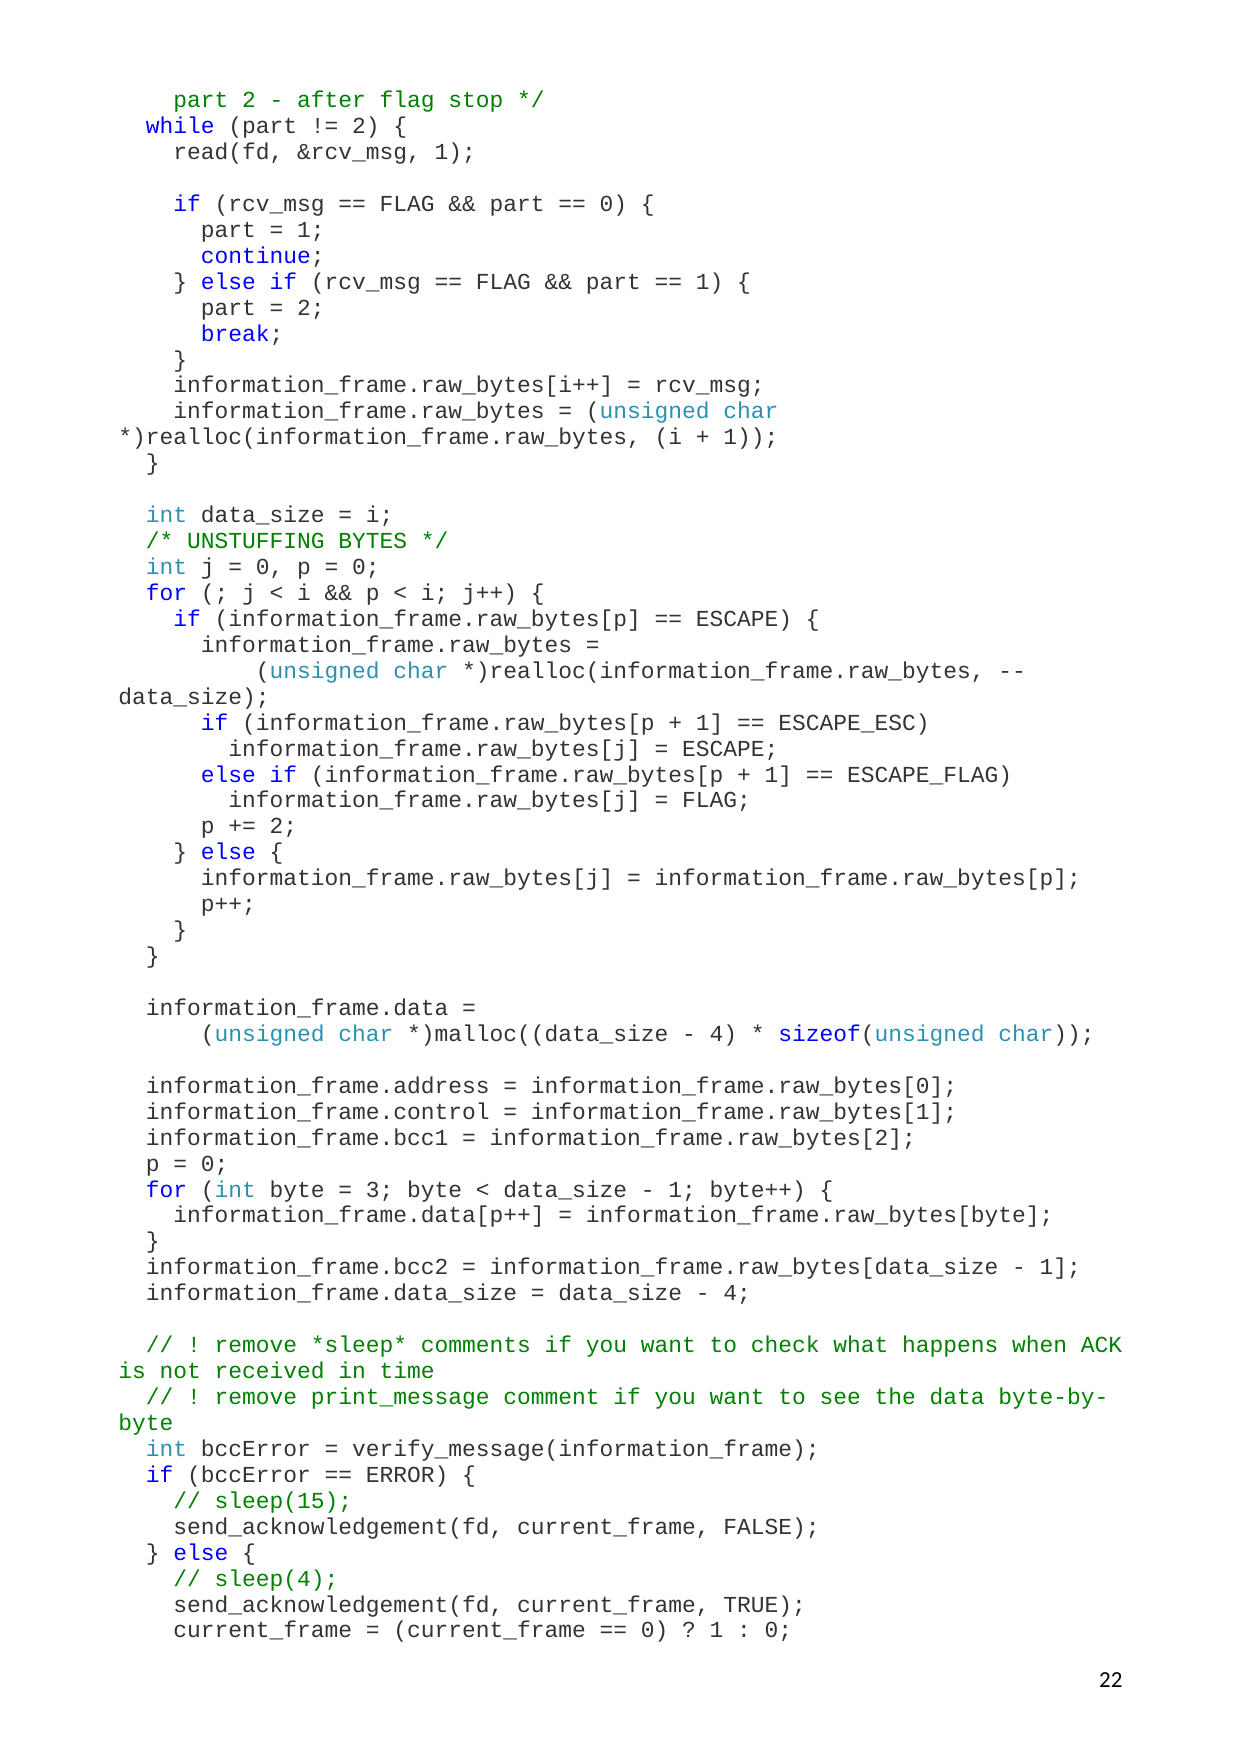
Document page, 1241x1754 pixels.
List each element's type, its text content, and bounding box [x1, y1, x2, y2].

text // ! remove *sleep* comments if you want to check what happens when ACK is not received in time [118, 1333, 1122, 1385]
text p = 0; [118, 1152, 1122, 1178]
text int j = 0, p = 0; [118, 555, 1122, 581]
text else if (information_frame.raw_bytes[p + 1] == ESCAPE_FLAG) [118, 763, 1122, 789]
text } else { [118, 1541, 1122, 1567]
text // sleep(4); [118, 1567, 1122, 1593]
text (unsigned char *)malloc((data_size - 4) * sizeof(unsigned char)); [118, 1022, 1122, 1048]
text if (information_frame.raw_bytes[p + 1] == ESCAPE_ESC) [118, 711, 1122, 737]
text } else { [118, 841, 1122, 867]
text for (; j < i && p < i; j++) { [118, 581, 1122, 607]
text } else if (rcv_msg == FLAG && part == 1) { [118, 270, 1122, 296]
text information_frame.data = [118, 996, 1122, 1022]
text send_acknowledgement(fd, current_frame, FALSE); [118, 1515, 1122, 1541]
text information_frame.bcc1 = information_frame.raw_bytes[2]; [118, 1126, 1122, 1152]
text if (rcv_msg == FLAG && part == 0) { [118, 192, 1122, 218]
text part 2 - after flag stop */ [118, 88, 1122, 114]
text information_frame.raw_bytes[i++] = rcv_msg; [118, 374, 1122, 400]
text information_frame.raw_bytes[j] = ESCAPE; [118, 737, 1122, 763]
text /* UNSTUFFING BYTES */ [118, 529, 1122, 555]
text information_frame.data_size = data_size - 4; [118, 1282, 1122, 1308]
text p++; [118, 893, 1122, 918]
text for (int byte = 3; byte < data_size - 1; byte++) { [118, 1178, 1122, 1204]
text // sleep(15); [118, 1489, 1122, 1515]
text information_frame.address = information_frame.raw_bytes[0]; [118, 1074, 1122, 1100]
text part = 1; [118, 218, 1122, 244]
text send_acknowledgement(fd, current_frame, TRUE); [118, 1593, 1122, 1619]
text read(fd, &rcv_msg, 1); [118, 140, 1122, 166]
text if (information_frame.raw_bytes[p] == ESCAPE) { [118, 607, 1122, 633]
text information_frame.control = information_frame.raw_bytes[1]; [118, 1100, 1122, 1126]
text // ! remove print_message comment if you want to see the data byte-by-byte [118, 1385, 1122, 1437]
text continue; [118, 244, 1122, 270]
text part = 2; [118, 296, 1122, 322]
text break; [118, 322, 1122, 348]
text p += 2; [118, 815, 1122, 841]
text } [118, 348, 1122, 374]
text information_frame.data[p++] = information_frame.raw_bytes[byte]; [118, 1204, 1122, 1230]
text while (part != 2) { [118, 114, 1122, 140]
text } [118, 1230, 1122, 1256]
text information_frame.raw_bytes = [118, 633, 1122, 659]
text information_frame.raw_bytes = (unsigned char *)realloc(information_frame.raw_bytes, (i + 1)); [118, 400, 1122, 452]
text } [118, 944, 1122, 970]
text information_frame.raw_bytes[j] = information_frame.raw_bytes[p]; [118, 867, 1122, 893]
text int bccError = verify_message(information_frame); [118, 1437, 1122, 1463]
text } [118, 918, 1122, 944]
text (unsigned char *)realloc(information_frame.raw_bytes, --data_size); [118, 659, 1122, 711]
text int data_size = i; [118, 503, 1122, 529]
text current_frame = (current_frame == 0) ? 1 : 0; [118, 1619, 1122, 1645]
text information_frame.raw_bytes[j] = FLAG; [118, 789, 1122, 815]
text information_frame.bcc2 = information_frame.raw_bytes[data_size - 1]; [118, 1256, 1122, 1282]
text } [118, 452, 1122, 478]
text if (bccError == ERROR) { [118, 1463, 1122, 1489]
